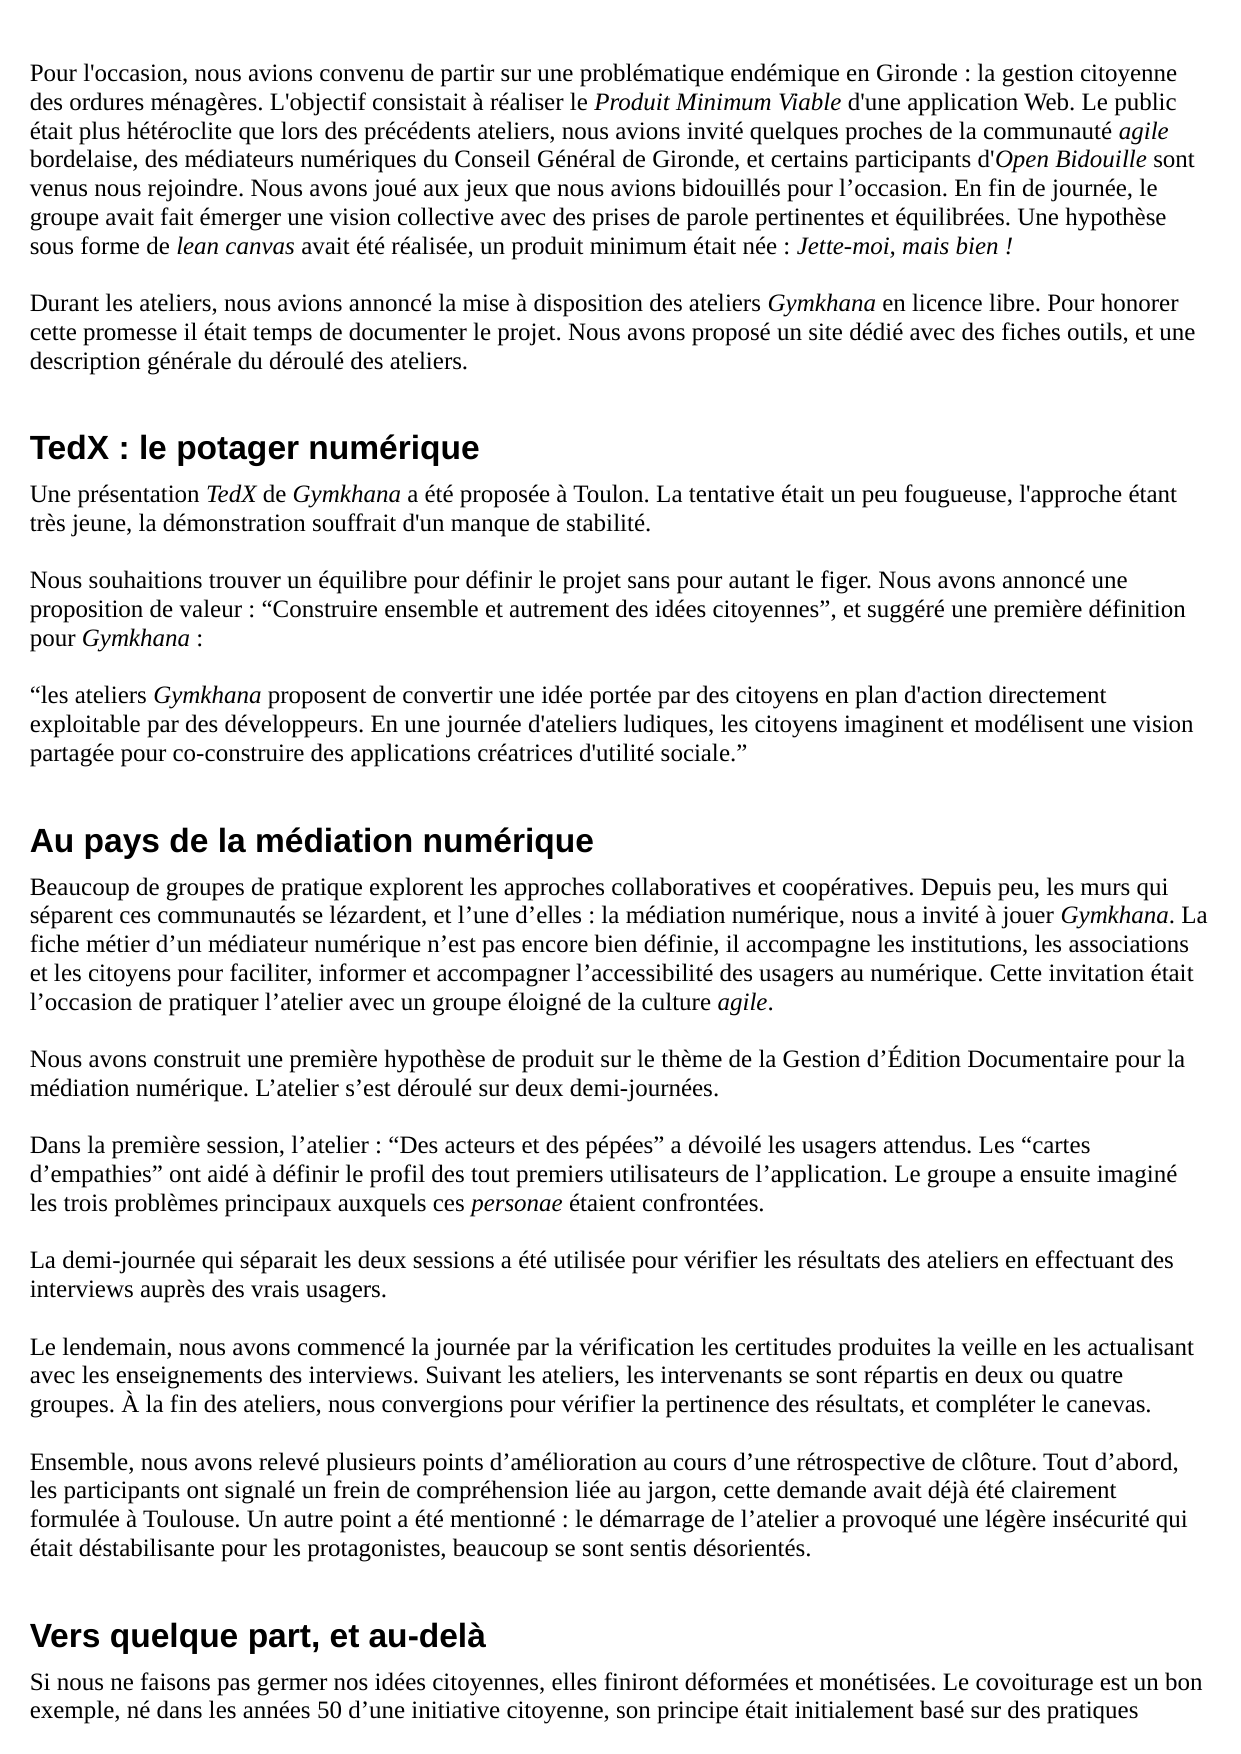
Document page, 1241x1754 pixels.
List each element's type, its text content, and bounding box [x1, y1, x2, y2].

text Nous avons construit une première hypothèse de produit sur le thème de la Gestion d’Édition Documentaire pour la médiation numérique. L’atelier s’est déroulé sur deux demi-journées. [29, 1044, 1211, 1102]
text Beaucoup de groupes de pratique explorent les approches collaboratives et coopératives. Depuis peu, les murs qui séparent ces communautés se lézardent, et l’une d’elles : la médiation numérique, nous a invité à jouer Gymkhana. La fiche métier d’un médiateur numérique n’est pas encore bien définie, il accompagne les institutions, les associations et les citoyens pour faciliter, informer et accompagner l’accessibilité des usagers au numérique. Cette invitation était l’occasion de pratiquer l’atelier avec un groupe éloigné de la culture agile. [29, 872, 1211, 1016]
text Dans la première session, l’atelier : “Des acteurs et des pépées” a dévoilé les usagers attendus. Les “cartes d’empathies” ont aidé à définir le profil des tout premiers utilisateurs de l’application. Le groupe a ensuite imaginé les trois problèmes principaux auxquels ces personae étaient confrontées. [29, 1131, 1211, 1217]
text Durant les ateliers, nous avions annoncé la mise à disposition des ateliers Gymkhana en licence libre. Pour honorer cette promesse il était temps de documenter le projet. Nous avons proposé un site dédié avec des fiches outils, et une description générale du déroulé des ateliers. [29, 288, 1211, 374]
text Pour l'occasion, nous avions convenu de partir sur une problématique endémique en Gironde : la gestion citoyenne des ordures ménagères. L'objectif consistait à réaliser le Produit Minimum Viable d'une application Web. Le public était plus hétéroclite que lors des précédents ateliers, nous avions invité quelques proches de la communauté agile bordelaise, des médiateurs numériques du Conseil Général de Gironde, et certains participants d'Open Bidouille sont venus nous rejoindre. Nous avons joué aux jeux que nous avions bidouillés pour l’occasion. En fin de journée, le groupe avait fait émerger une vision collective avec des prises de parole pertinentes et équilibrées. Une hypothèse sous forme de lean canvas avait été réalisée, un produit minimum était née : Jette-moi, mais bien ! [29, 58, 1211, 259]
text Une présentation TedX de Gymkhana a été proposée à Toulon. La tentative était un peu fougueuse, l'approche étant très jeune, la démonstration souffrait d'un manque de stabilité. [29, 479, 1211, 537]
subtitle TedX : le potager numérique [29, 428, 1211, 467]
text Si nous ne faisons pas germer nos idées citoyennes, elles finiront déformées et monétisées. Le covoiturage est un bon exemple, né dans les années 50 d’une initiative citoyenne, son principe était initialement basé sur des pratiques [29, 1667, 1211, 1724]
subtitle Vers quelque part, et au-delà [29, 1616, 1211, 1654]
subtitle Au pays de la médiation numérique [29, 821, 1211, 859]
text La demi-journée qui séparait les deux sessions a été utilisée pour vérifier les résultats des ateliers en effectuant des interviews auprès des vrais usagers. [29, 1246, 1211, 1303]
text Ensemble, nous avons relevé plusieurs points d’amélioration au cours d’une rétrospective de clôture. Tout d’abord, les participants ont signalé un frein de compréhension liée au jargon, cette demande avait déjà été clairement formulée à Toulouse. Un autre point a été mentionné : le démarrage de l’atelier a provoqué une légère insécurité qui était déstabilisante pour les protagonistes, beaucoup se sont sentis désorientés. [29, 1447, 1211, 1562]
text “les ateliers Gymkhana proposent de convertir une idée portée par des citoyens en plan d'action directement exploitable par des développeurs. En une journée d'ateliers ludiques, les citoyens imaginent et modélisent une vision partagée pour co-construire des applications créatrices d'utilité sociale.” [29, 681, 1211, 767]
text Nous souhaitions trouver un équilibre pour définir le projet sans pour autant le figer. Nous avons annoncé une proposition de valeur : “Construire ensemble et autrement des idées citoyennes”, et suggéré une première définition pour Gymkhana : [29, 566, 1211, 652]
text Le lendemain, nous avons commencé la journée par la vérification les certitudes produites la veille en les actualisant avec les enseignements des interviews. Suivant les ateliers, les intervenants se sont répartis en deux ou quatre groupes. À la fin des ateliers, nous convergions pour vérifier la pertinence des résultats, et compléter le canevas. [29, 1332, 1211, 1418]
